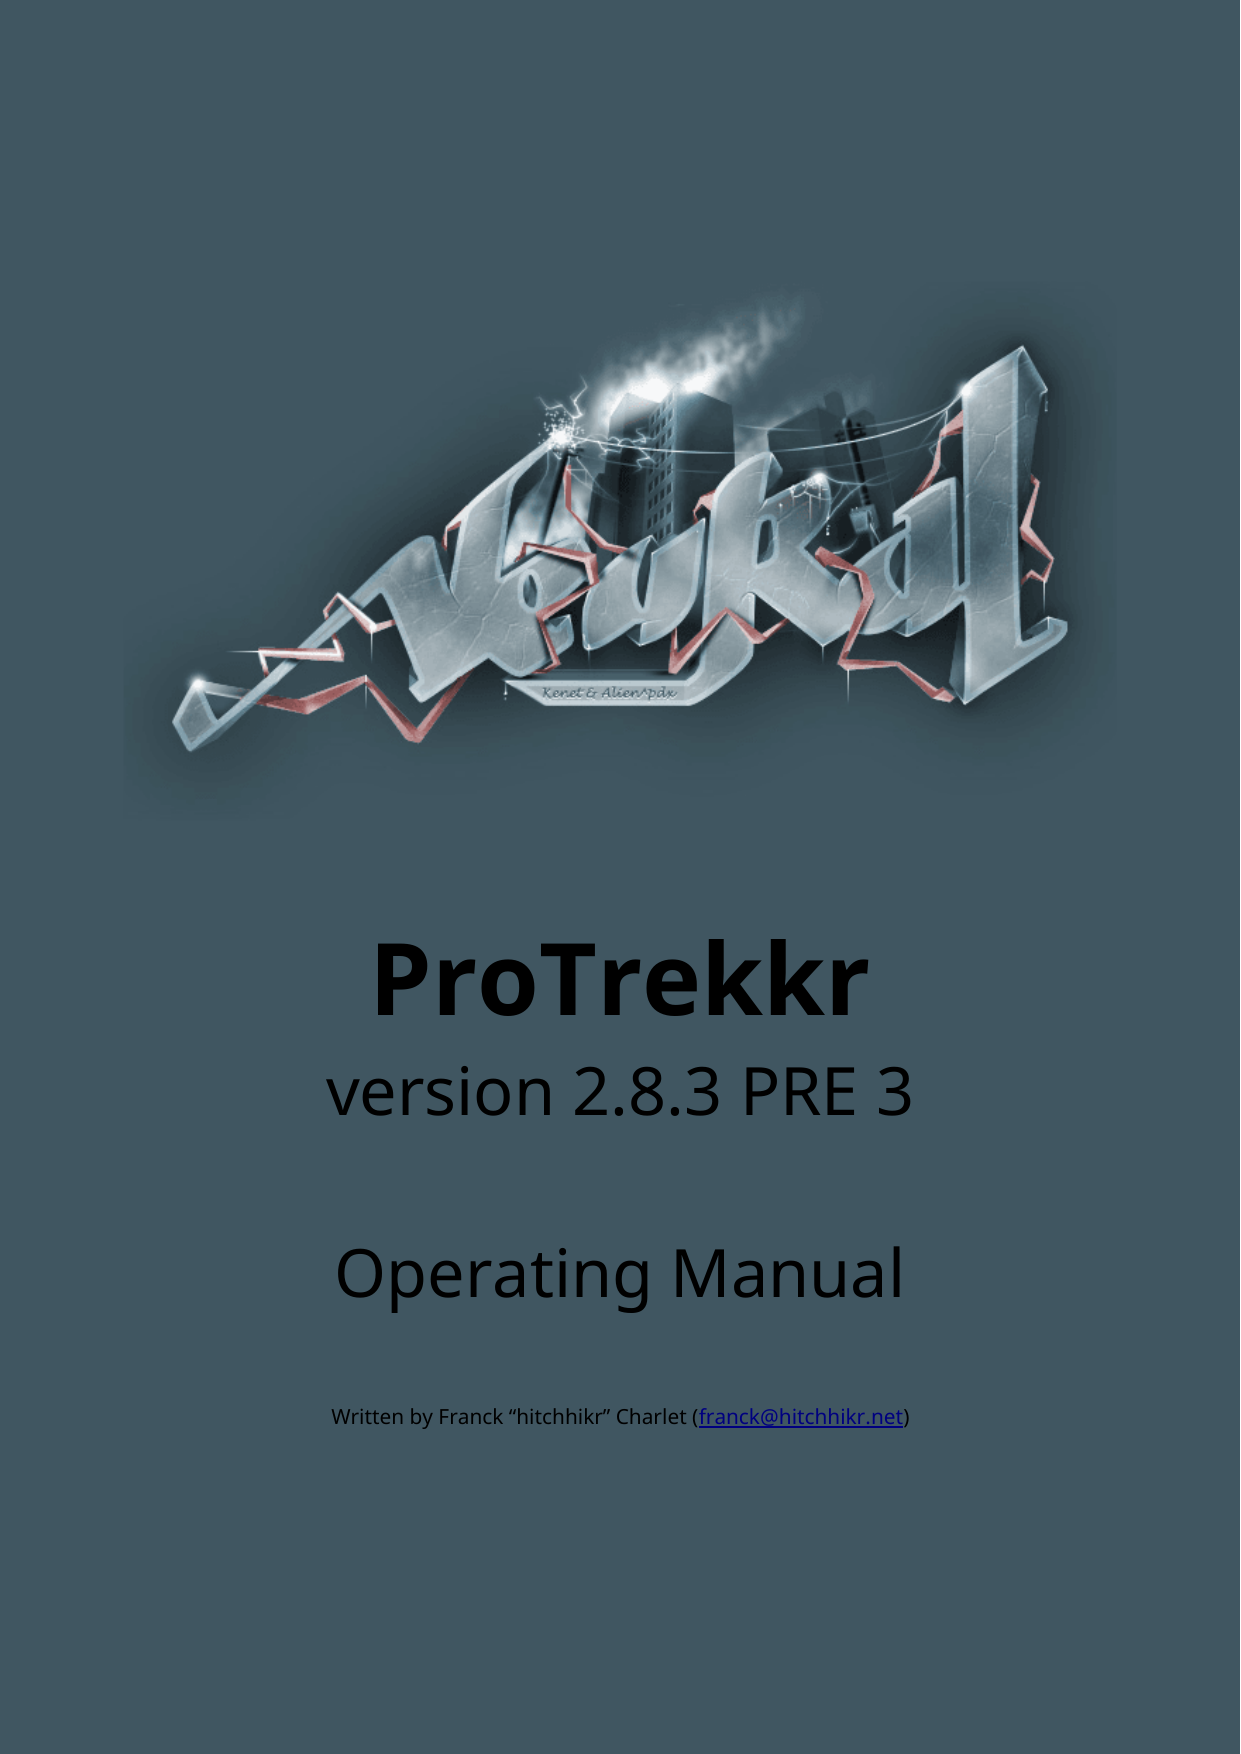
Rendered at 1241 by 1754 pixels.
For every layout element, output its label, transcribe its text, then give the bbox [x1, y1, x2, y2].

picture [123, 269, 1117, 833]
text Written by Franck “hitchhikr” Charlet (franck@hitchhikr.net) [118, 1402, 1122, 1431]
text ProTrekkr [118, 908, 1122, 1044]
text Operating Manual [118, 1226, 1122, 1317]
text version 2.8.3 PRE 3 [118, 1044, 1122, 1135]
